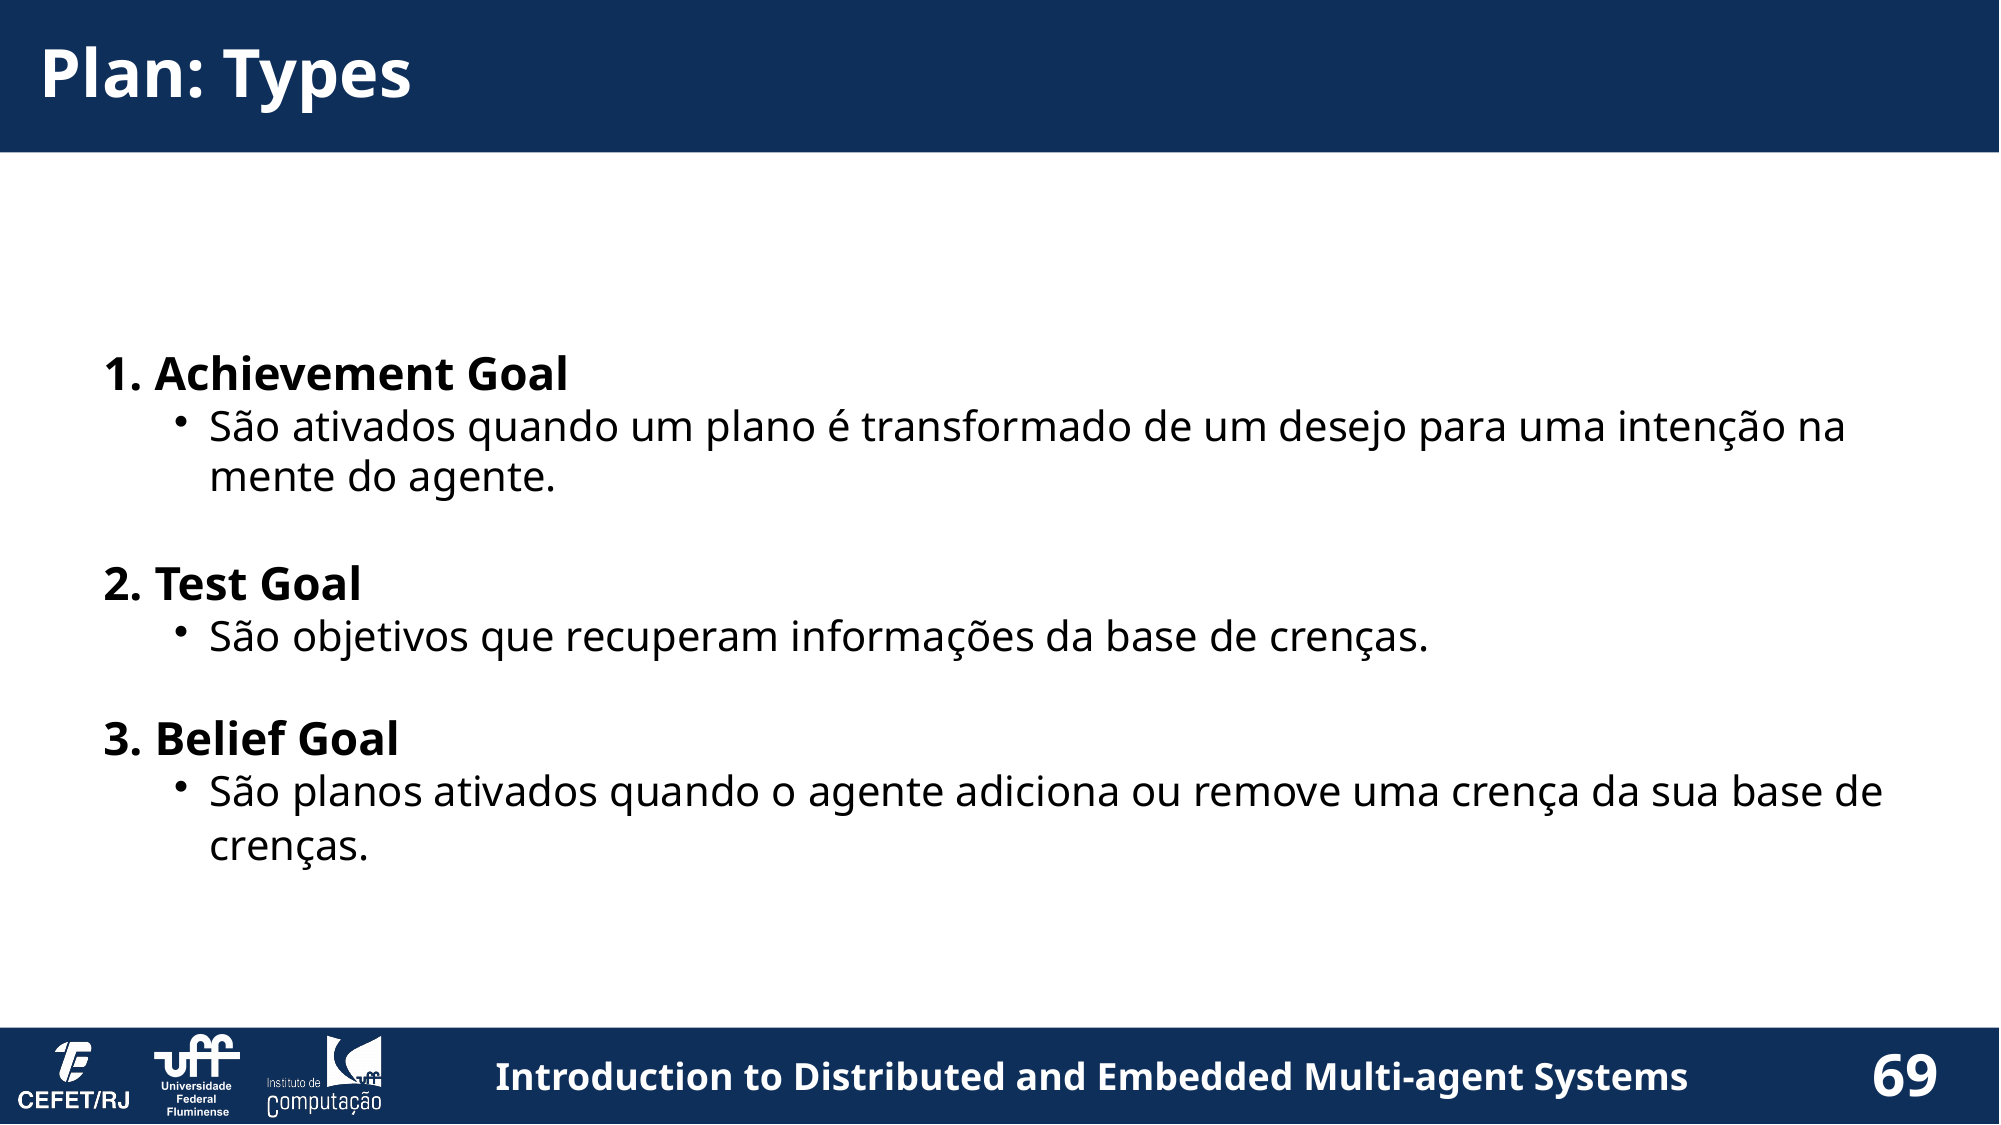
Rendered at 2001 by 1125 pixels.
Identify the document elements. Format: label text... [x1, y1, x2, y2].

text_box Achievement Goal São ativados quando um plano é transformado de um desejo para uma intenção na mente do agente. Test Goal São objetivos que recuperam informações da base de crenças. Belief Goal São planos ativados quando o agente adiciona ou remove uma crença da sua base de crenças. [88, 216, 1947, 927]
text_box Plan: Types [25, 23, 1999, 119]
picture [18, 1021, 129, 1125]
picture [153, 1033, 241, 1121]
picture [265, 1033, 383, 1118]
